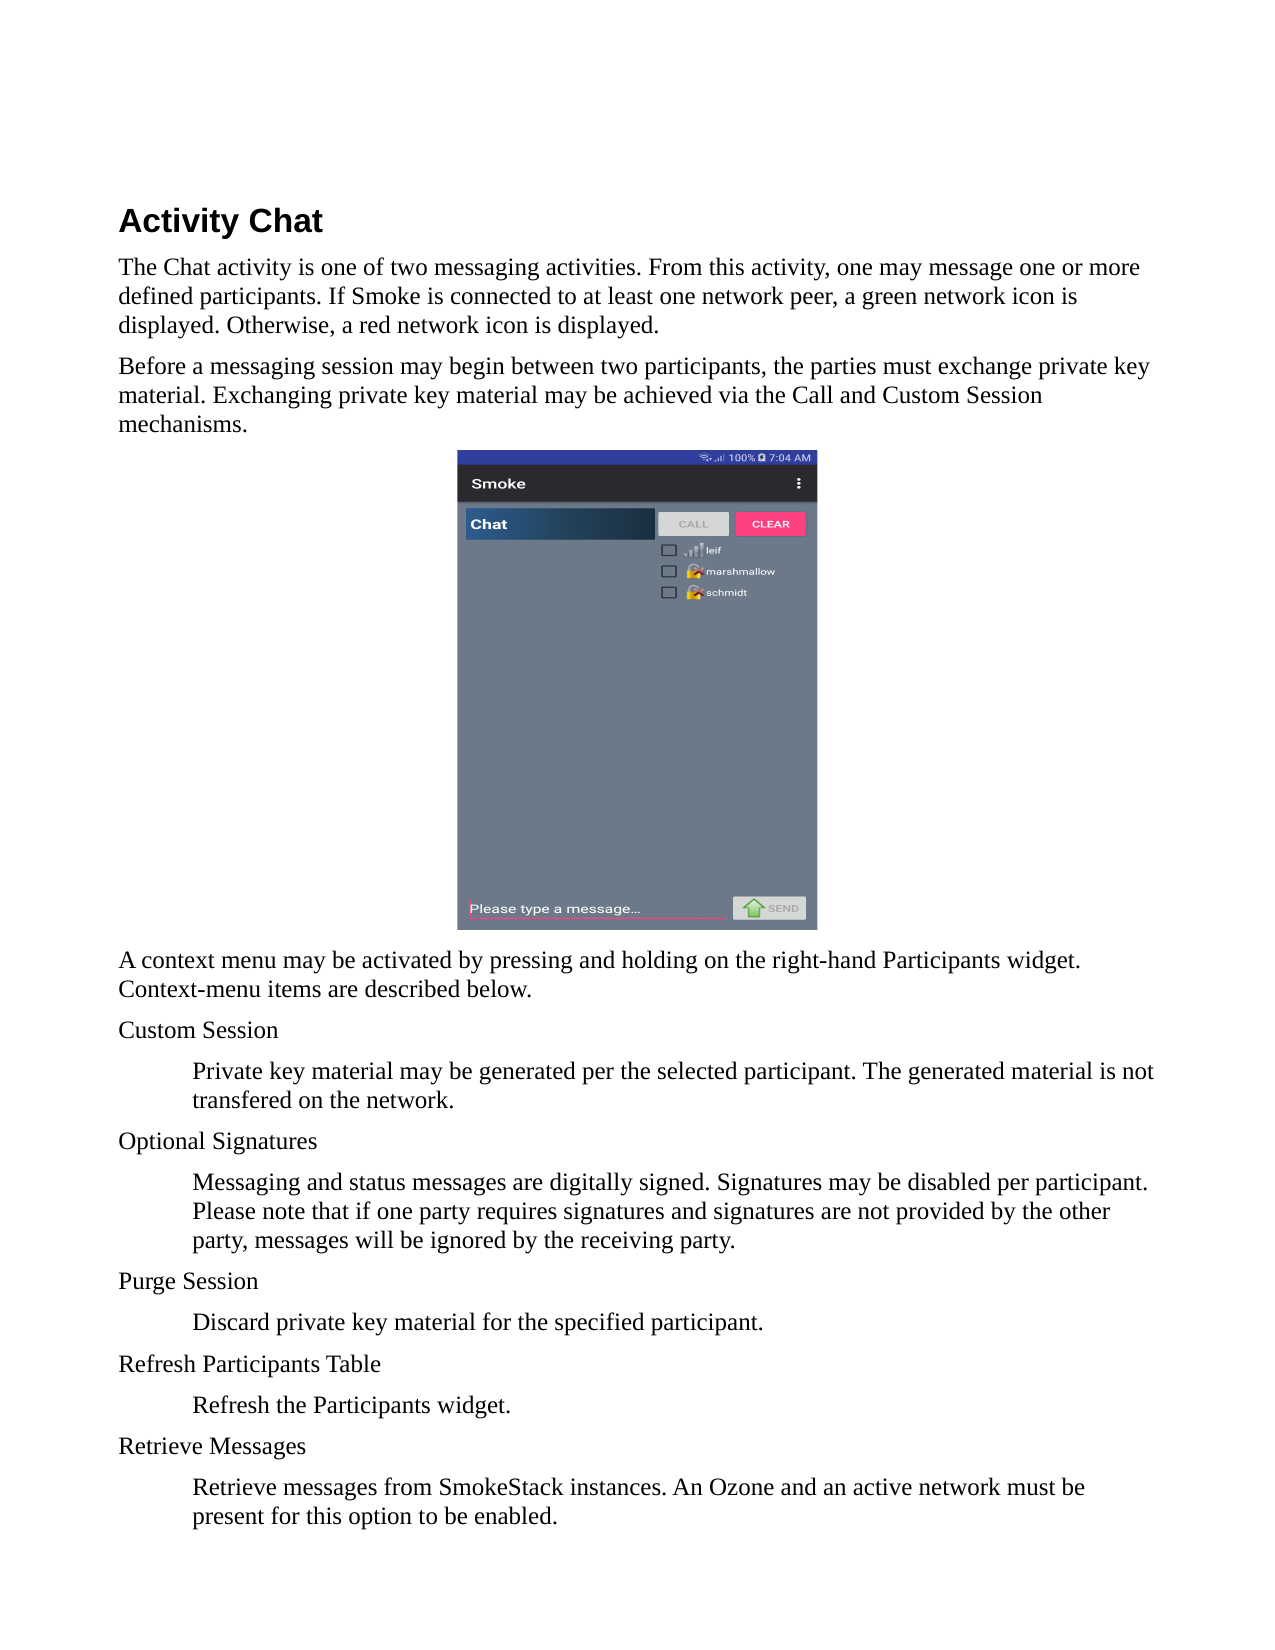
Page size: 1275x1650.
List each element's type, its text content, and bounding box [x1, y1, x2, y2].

text Optional Signatures [118, 1126, 1157, 1155]
subtitle Activity Chat [118, 201, 1157, 240]
text Before a messaging session may begin between two participants, the parties must exchange private key material. Exchanging private key material may be achieved via the Call and Custom Session mechanisms. [118, 351, 1157, 437]
text Discard private key material for the specified participant. [118, 1307, 1157, 1336]
text Messaging and status messages are digitally signed. Signatures may be disabled per participant. Please note that if one party requires signatures and signatures are not provided by the other party, messages will be ignored by the receiving party. [192, 1167, 1157, 1254]
text A context menu may be activated by pressing and holding on the right-hand Participants widget. Context-menu items are described below. [118, 945, 1157, 1002]
text Retrieve messages from SmokeStack instances. An Ozone and an active network must be present for this option to be enabled. [192, 1472, 1157, 1530]
text Custom Session [118, 1015, 1157, 1044]
text Refresh the Participants widget. [118, 1390, 1157, 1419]
text Private key material may be generated per the selected participant. The generated material is not transfered on the network. [192, 1056, 1157, 1114]
text Purge Session [118, 1266, 1157, 1295]
text Refresh Participants Table [118, 1349, 1157, 1377]
text The Chat activity is one of two messaging activities. From this activity, one may message one or more defined participants. If Smoke is connected to at least one network peer, a green network icon is displayed. Otherwise, a red network icon is displayed. [118, 252, 1157, 339]
text Retrieve Messages [118, 1431, 1157, 1460]
picture [457, 450, 818, 930]
